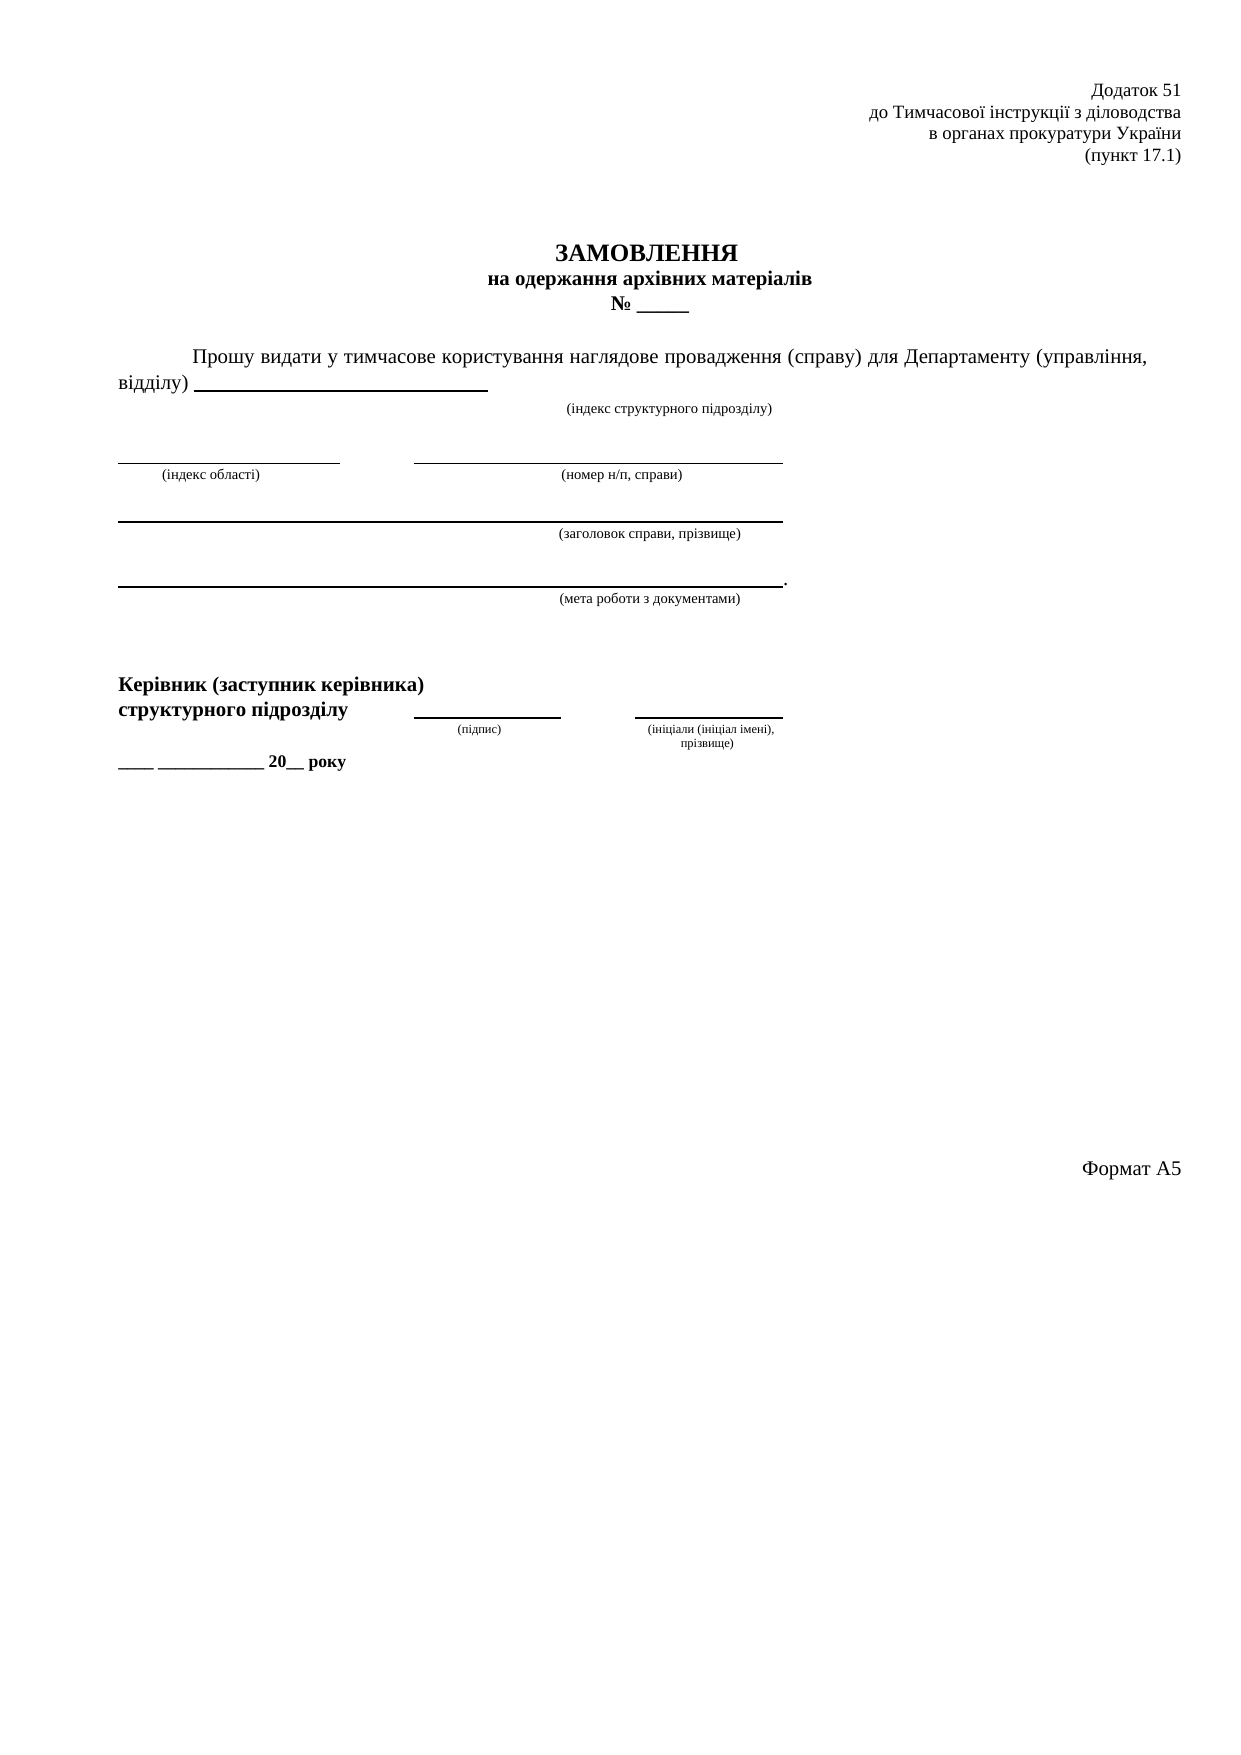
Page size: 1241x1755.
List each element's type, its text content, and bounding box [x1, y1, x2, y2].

subtitle ЗАМОВЛЕННЯ [118, 238, 1181, 266]
text (пункт 17.1) [718, 144, 1181, 165]
text (мета роботи з документами) [118, 589, 1181, 606]
text (індекс структурного підрозділу) [118, 394, 1181, 418]
text Формат А5 [118, 1156, 1181, 1180]
text № _____ [118, 290, 1181, 314]
text Керівник (заступник керівника) [118, 672, 1181, 696]
text структурного підрозділу [118, 696, 1181, 721]
text в органах прокуратури України [118, 122, 1181, 144]
text ____ ____________ 20__ року [118, 751, 1181, 771]
text на одержання архівних матеріалів [118, 266, 1181, 290]
text до Тимчасової інструкції з діловодства [458, 101, 1181, 122]
text (індекс області) (номер н/п, справи) [118, 466, 1181, 483]
text Додаток 51 [118, 79, 1181, 101]
text . [118, 566, 1181, 589]
text Прошу видати у тимчасове користування наглядове провадження (справу) для Департаменту (управління, відділу) [118, 338, 1149, 394]
text прізвище) [118, 736, 1181, 751]
text (підпис) (ініціали (ініціал імені), [118, 721, 1181, 736]
text (заголовок справи, прізвище) [118, 525, 1181, 541]
